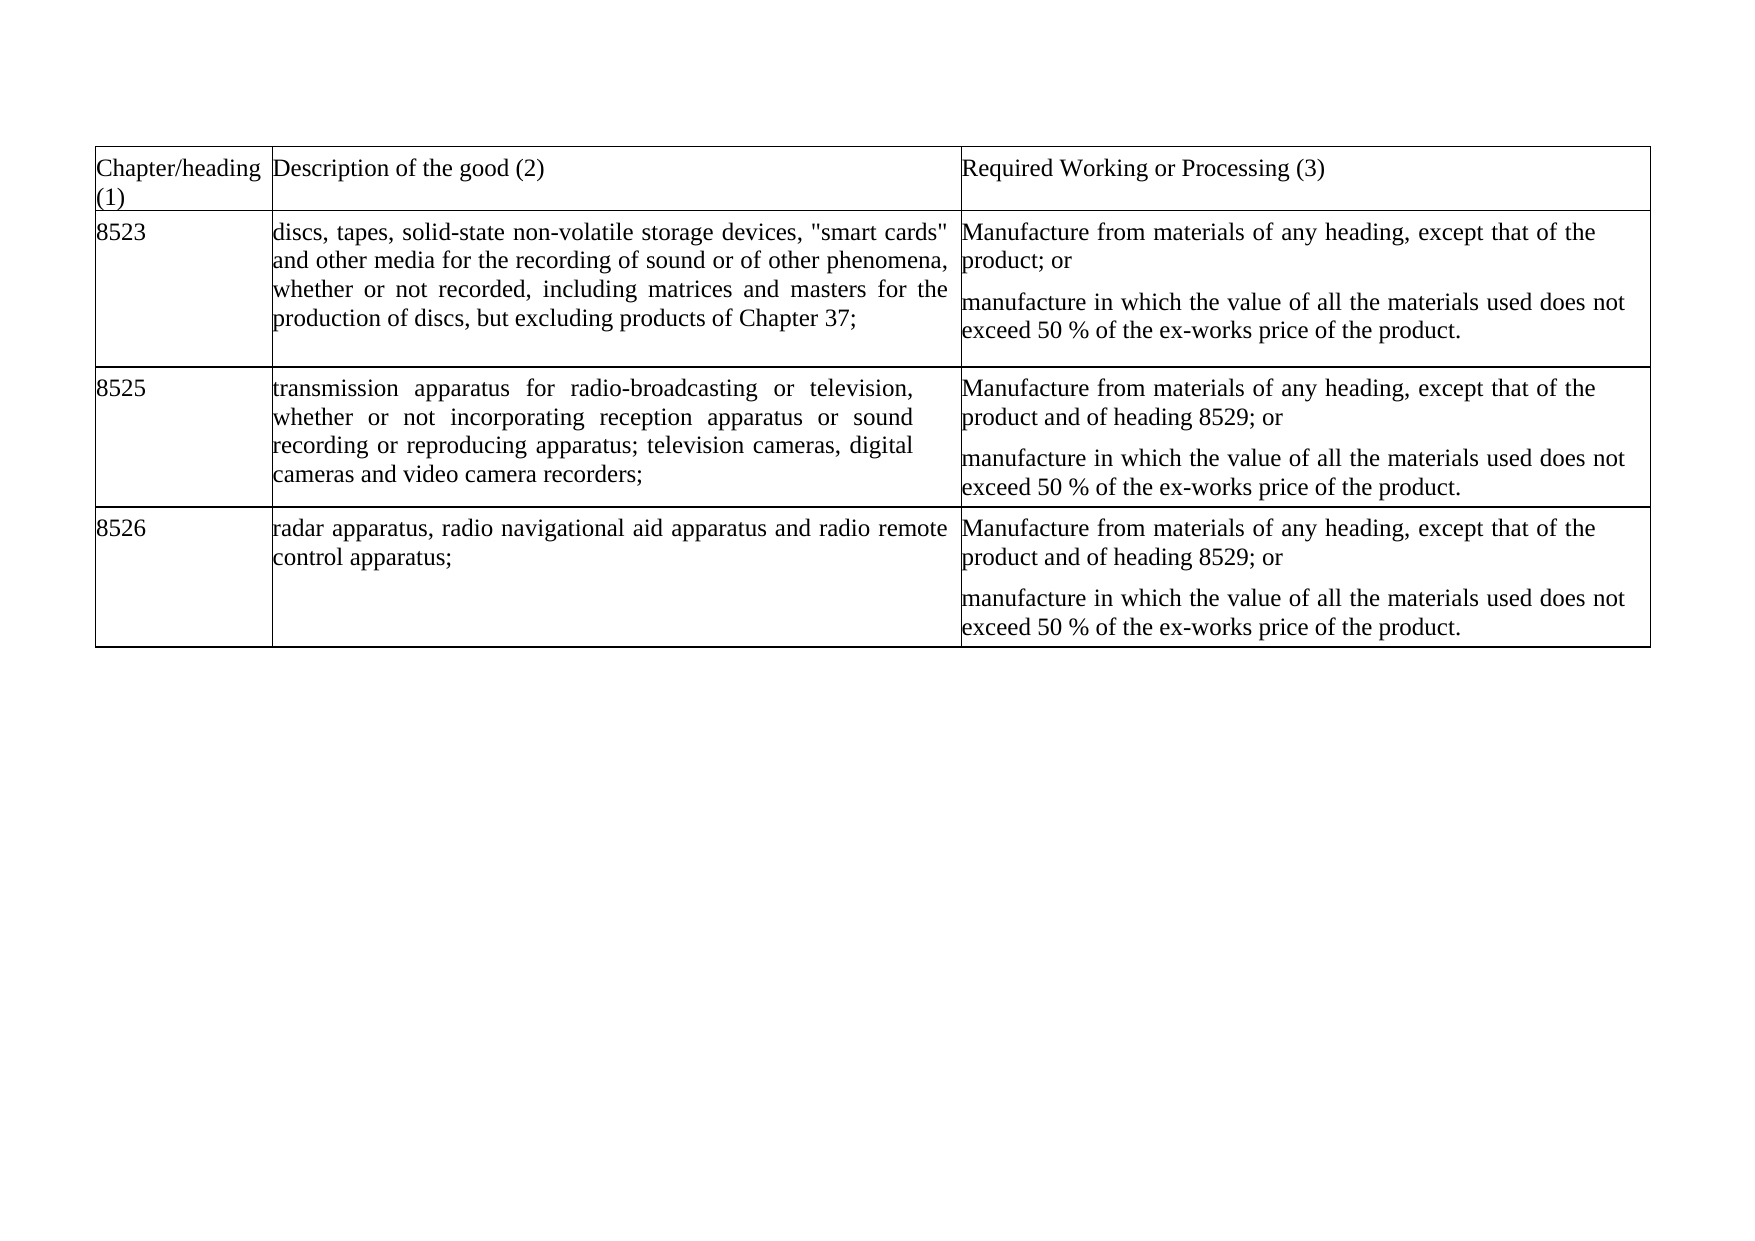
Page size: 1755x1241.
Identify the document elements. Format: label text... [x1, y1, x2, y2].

table_cell 8525 [96, 368, 272, 506]
table_cell Manufacture from materials of any heading, except that of the product and of heading 8529; or manufacture in which the value of all the materials used does not exceed 50 % of the ex-works price of the product. [962, 508, 1650, 646]
table_cell 8526 [96, 508, 272, 646]
table_header Required Working or Processing (3) [962, 147, 1650, 210]
table_cell Manufacture from materials of any heading, except that of the product and of heading 8529; or manufacture in which the value of all the materials used does not exceed 50 % of the ex-works price of the product. [962, 368, 1650, 506]
table_cell radar apparatus, radio navigational aid apparatus and radio remote control apparatus; [273, 508, 961, 646]
table_header Chapter/heading (1) [96, 147, 272, 210]
table_cell transmission apparatus for radio-broadcasting or television, whether or not incorporating reception apparatus or sound recording or reproducing apparatus; television cameras, digital cameras and video camera recorders; [273, 368, 961, 506]
table_cell 8523 [96, 211, 272, 366]
table_header Description of the good (2) [273, 147, 961, 210]
table_cell discs, tapes, solid-state non-volatile storage devices, "smart cards" and other media for the recording of sound or of other phenomena, whether or not recorded, including matrices and masters for the production of discs, but excluding products of Chapter 37; [273, 211, 961, 366]
table_cell Manufacture from materials of any heading, except that of the product; or manufacture in which the value of all the materials used does not exceed 50 % of the ex-works price of the product. [962, 211, 1650, 366]
